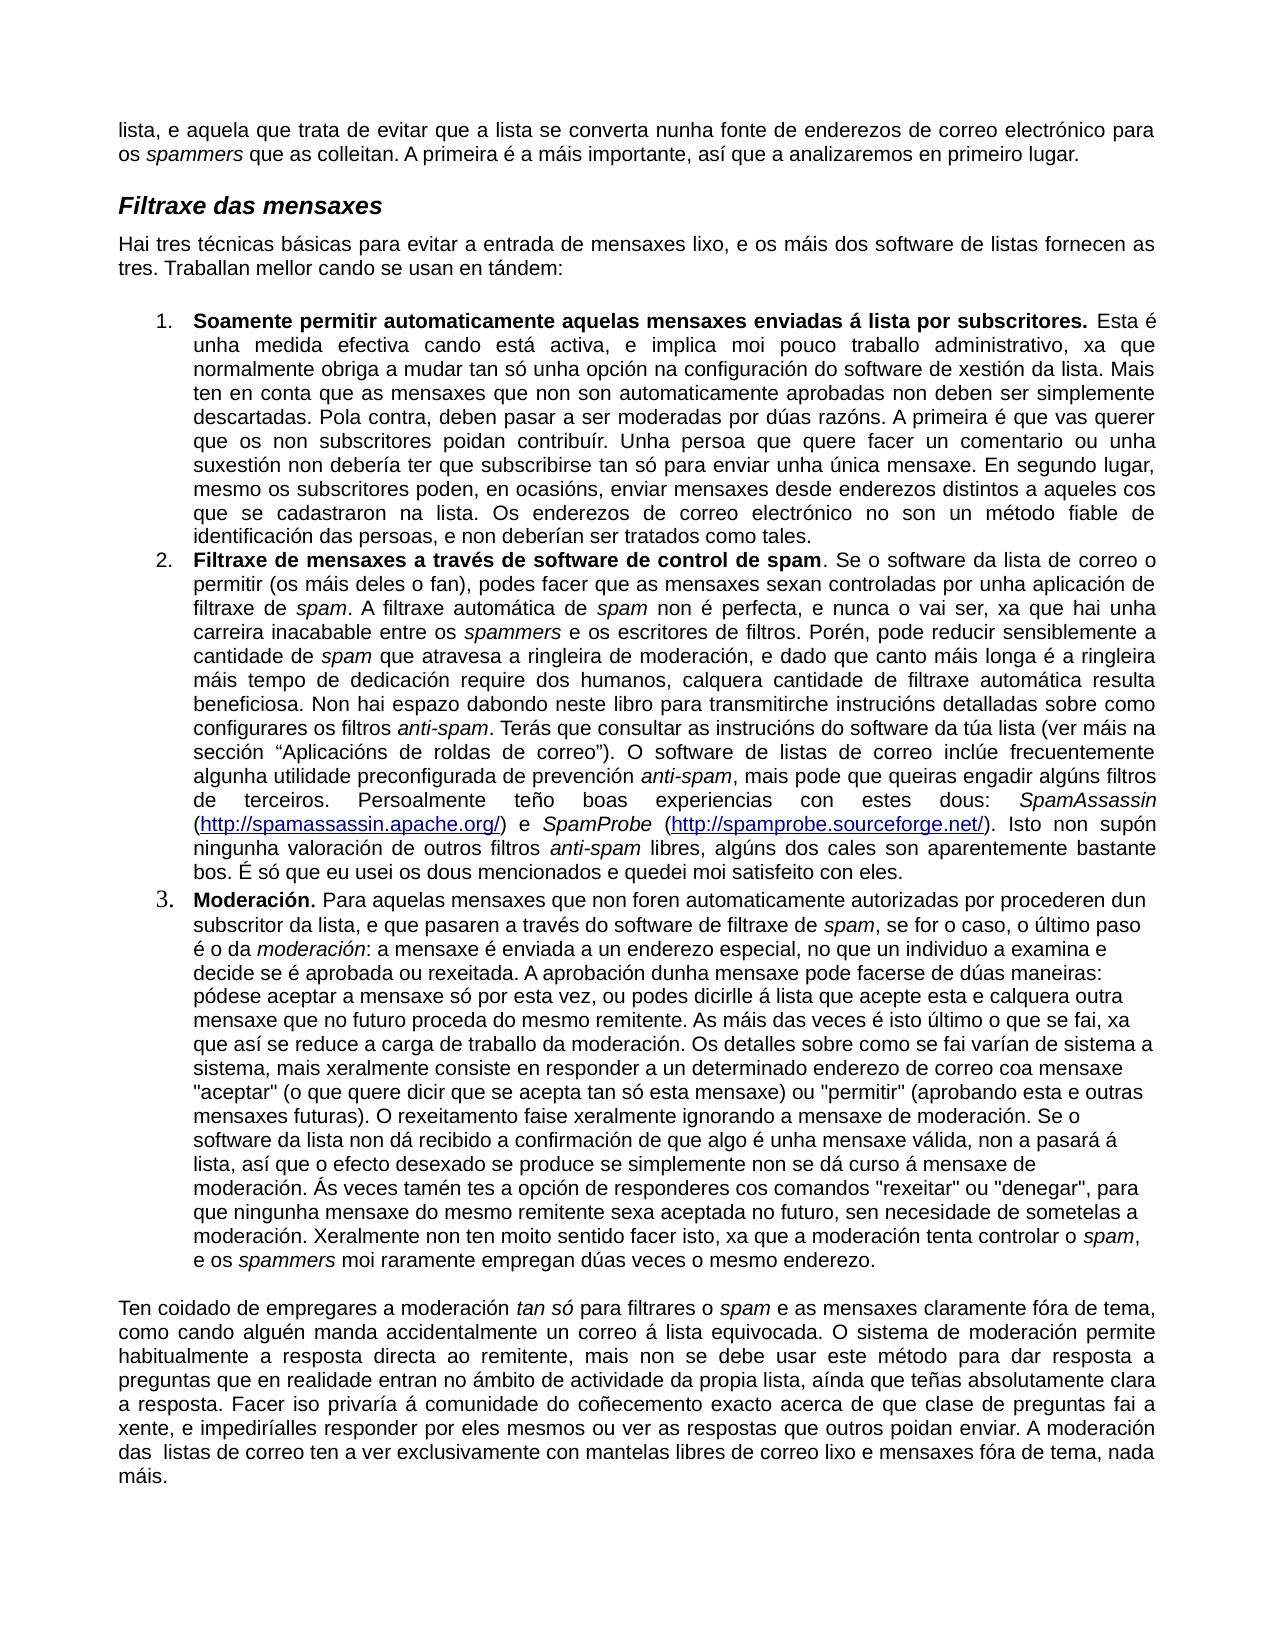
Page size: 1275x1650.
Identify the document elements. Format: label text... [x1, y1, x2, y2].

list Soamente permitir automaticamente aquelas mensaxes enviadas á lista por subscritores. Esta é unha medida efectiva cando está activa, e implica moi pouco traballo administrativo, xa que normalmente obriga a mudar tan só unha opción na configuración do software de xestión da lista. Mais ten en conta que as mensaxes que non son automaticamente aprobadas non deben ser simplemente descartadas. Pola contra, deben pasar a ser moderadas por dúas razóns. A primeira é que vas querer que os non subscritores poidan contribuír. Unha persoa que quere facer un comentario ou unha suxestión non debería ter que subscribirse tan só para enviar unha única mensaxe. En segundo lugar, mesmo os subscritores poden, en ocasións, enviar mensaxes desde enderezos distintos a aqueles cos que se cadastraron na lista. Os enderezos de correo electrónico no son un método fiable de identificación das persoas, e non deberían ser tratados como tales. [156, 309, 1157, 548]
list Filtraxe de mensaxes a través de software de control de spam. Se o software da lista de correo o permitir (os máis deles o fan), podes facer que as mensaxes sexan controladas por unha aplicación de filtraxe de spam. A filtraxe automática de spam non é perfecta, e nunca o vai ser, xa que hai unha carreira inacabable entre os spammers e os escritores de filtros. Porén, pode reducir sensiblemente a cantidade de spam que atravesa a ringleira de moderación, e dado que canto máis longa é a ringleira máis tempo de dedicación require dos humanos, calquera cantidade de filtraxe automática resulta beneficiosa. Non hai espazo dabondo neste libro para transmitirche instrucións detalladas sobre como configurares os filtros anti-spam. Terás que consultar as instrucións do software da túa lista (ver máis na sección “Aplicacións de roldas de correo”). O software de listas de correo inclúe frecuentemente algunha utilidade preconfigurada de prevención anti-spam, mais pode que queiras engadir algúns filtros de terceiros. Persoalmente teño boas experiencias con estes dous: SpamAssassin (http://spamassassin.apache.org/) e SpamProbe (http://spamprobe.sourceforge.net/). Isto non supón ningunha valoración de outros filtros anti-spam libres, algúns dos cales son aparentemente bastante bos. É só que eu usei os dous mencionados e quedei moi satisfeito con eles. [156, 548, 1157, 884]
text Ten coidado de empregares a moderación tan só para filtrares o spam e as mensaxes claramente fóra de tema, como cando alguén manda accidentalmente un correo á lista equivocada. O sistema de moderación permite habitualmente a resposta directa ao remitente, mais non se debe usar este método para dar resposta a preguntas que en realidade entran no ámbito de actividade da propia lista, aínda que teñas absolutamente clara a resposta. Facer iso privaría á comunidade do coñecemento exacto acerca de que clase de preguntas fai a xente, e impediríalles responder por eles mesmos ou ver as respostas que outros poidan enviar. A moderación das listas de correo ten a ver exclusivamente con mantelas libres de correo lixo e mensaxes fóra de tema, nada máis. [118, 1296, 1157, 1487]
list Moderación. Para aquelas mensaxes que non foren automaticamente autorizadas por procederen dun subscritor da lista, e que pasaren a través do software de filtraxe de spam, se for o caso, o último paso é o da moderación: a mensaxe é enviada a un enderezo especial, no que un individuo a examina e decide se é aprobada ou rexeitada. A aprobación dunha mensaxe pode facerse de dúas maneiras: pódese aceptar a mensaxe só por esta vez, ou podes dicirlle á lista que acepte esta e calquera outra mensaxe que no futuro proceda do mesmo remitente. As máis das veces é isto último o que se fai, xa que así se reduce a carga de traballo da moderación. Os detalles sobre como se fai varían de sistema a sistema, mais xeralmente consiste en responder a un determinado enderezo de correo coa mensaxe "aceptar" (o que quere dicir que se acepta tan só esta mensaxe) ou "permitir" (aprobando esta e outras mensaxes futuras). O rexeitamento faise xeralmente ignorando a mensaxe de moderación. Se o software da lista non dá recibido a confirmación de que algo é unha mensaxe válida, non a pasará á lista, así que o efecto desexado se produce se simplemente non se dá curso á mensaxe de moderación. Ás veces tamén tes a opción de responderes cos comandos "rexeitar" ou "denegar", para que ningunha mensaxe do mesmo remitente sexa aceptada no futuro, sen necesidade de sometelas a moderación. Xeralmente non ten moito sentido facer isto, xa que a moderación tenta controlar o spam, e os spammers moi raramente empregan dúas veces o mesmo enderezo. [156, 884, 1157, 1272]
subtitle Filtraxe das mensaxes [118, 191, 1157, 219]
text Hai tres técnicas básicas para evitar a entrada de mensaxes lixo, e os máis dos software de listas fornecen as tres. Traballan mellor cando se usan en tándem: [118, 232, 1157, 280]
text lista, e aquela que trata de evitar que a lista se converta nunha fonte de enderezos de correo electrónico para os spammers que as colleitan. A primeira é a máis importante, así que a analizaremos en primeiro lugar. [118, 118, 1157, 166]
